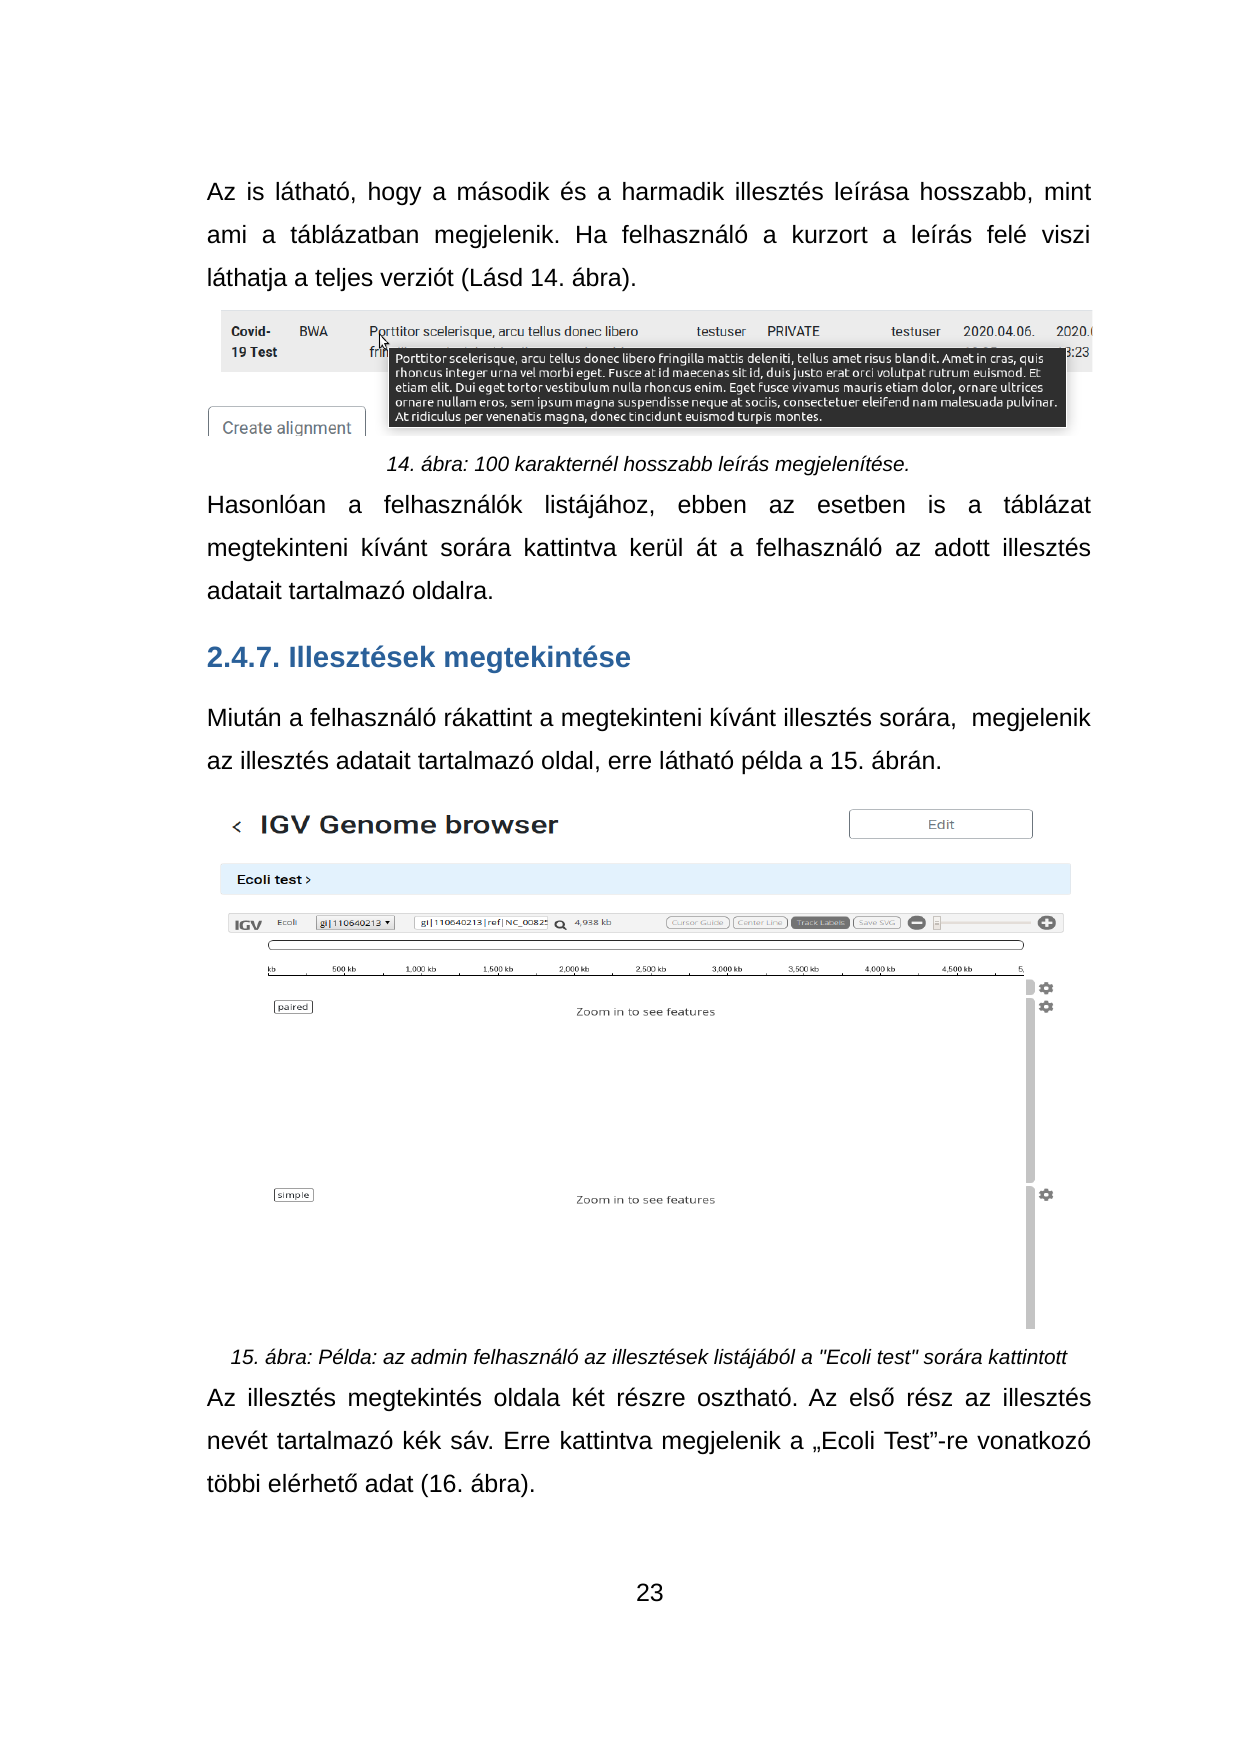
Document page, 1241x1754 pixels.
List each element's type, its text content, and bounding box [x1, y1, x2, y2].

text Az illesztés megtekintés oldala két részre osztható. Az első rész az illesztés nevét tartalmazó kék sáv. Erre kattintva megjelenik a „Ecoli Test”-re vonatkozó többi elérhető adat (16. ábra). [207, 1369, 1093, 1498]
text 14. ábra: 100 karakternél hosszabb leírás megjelenítése. [207, 436, 1093, 476]
picture [206, 801, 1093, 1329]
text 15. ábra: Példa: az admin felhasználó az illesztések listájából a "Ecoli test" sorára kattintott [207, 1329, 1093, 1369]
text [207, 789, 1093, 801]
picture [206, 306, 1093, 436]
text Az is látható, hogy a második és a harmadik illesztés leírása hosszabb, mint ami a táblázatban megjelenik. Ha felhasználó a kurzort a leírás felé viszi láthatja a teljes verziót (Lásd 14. ábra). [207, 177, 1093, 292]
subtitle Illesztések megtekintése [207, 640, 1093, 674]
text Hasonlóan a felhasználók listájához, ebben az esetben is a táblázat megtekinteni kívánt sorára kattintva kerül át a felhasználó az adott illesztés adatait tartalmazó oldalra. [207, 476, 1093, 605]
text Miután a felhasználó rákattint a megtekinteni kívánt illesztés sorára, megjelenik az illesztés adatait tartalmazó oldal, erre látható példa a 15. ábrán. [207, 703, 1093, 775]
